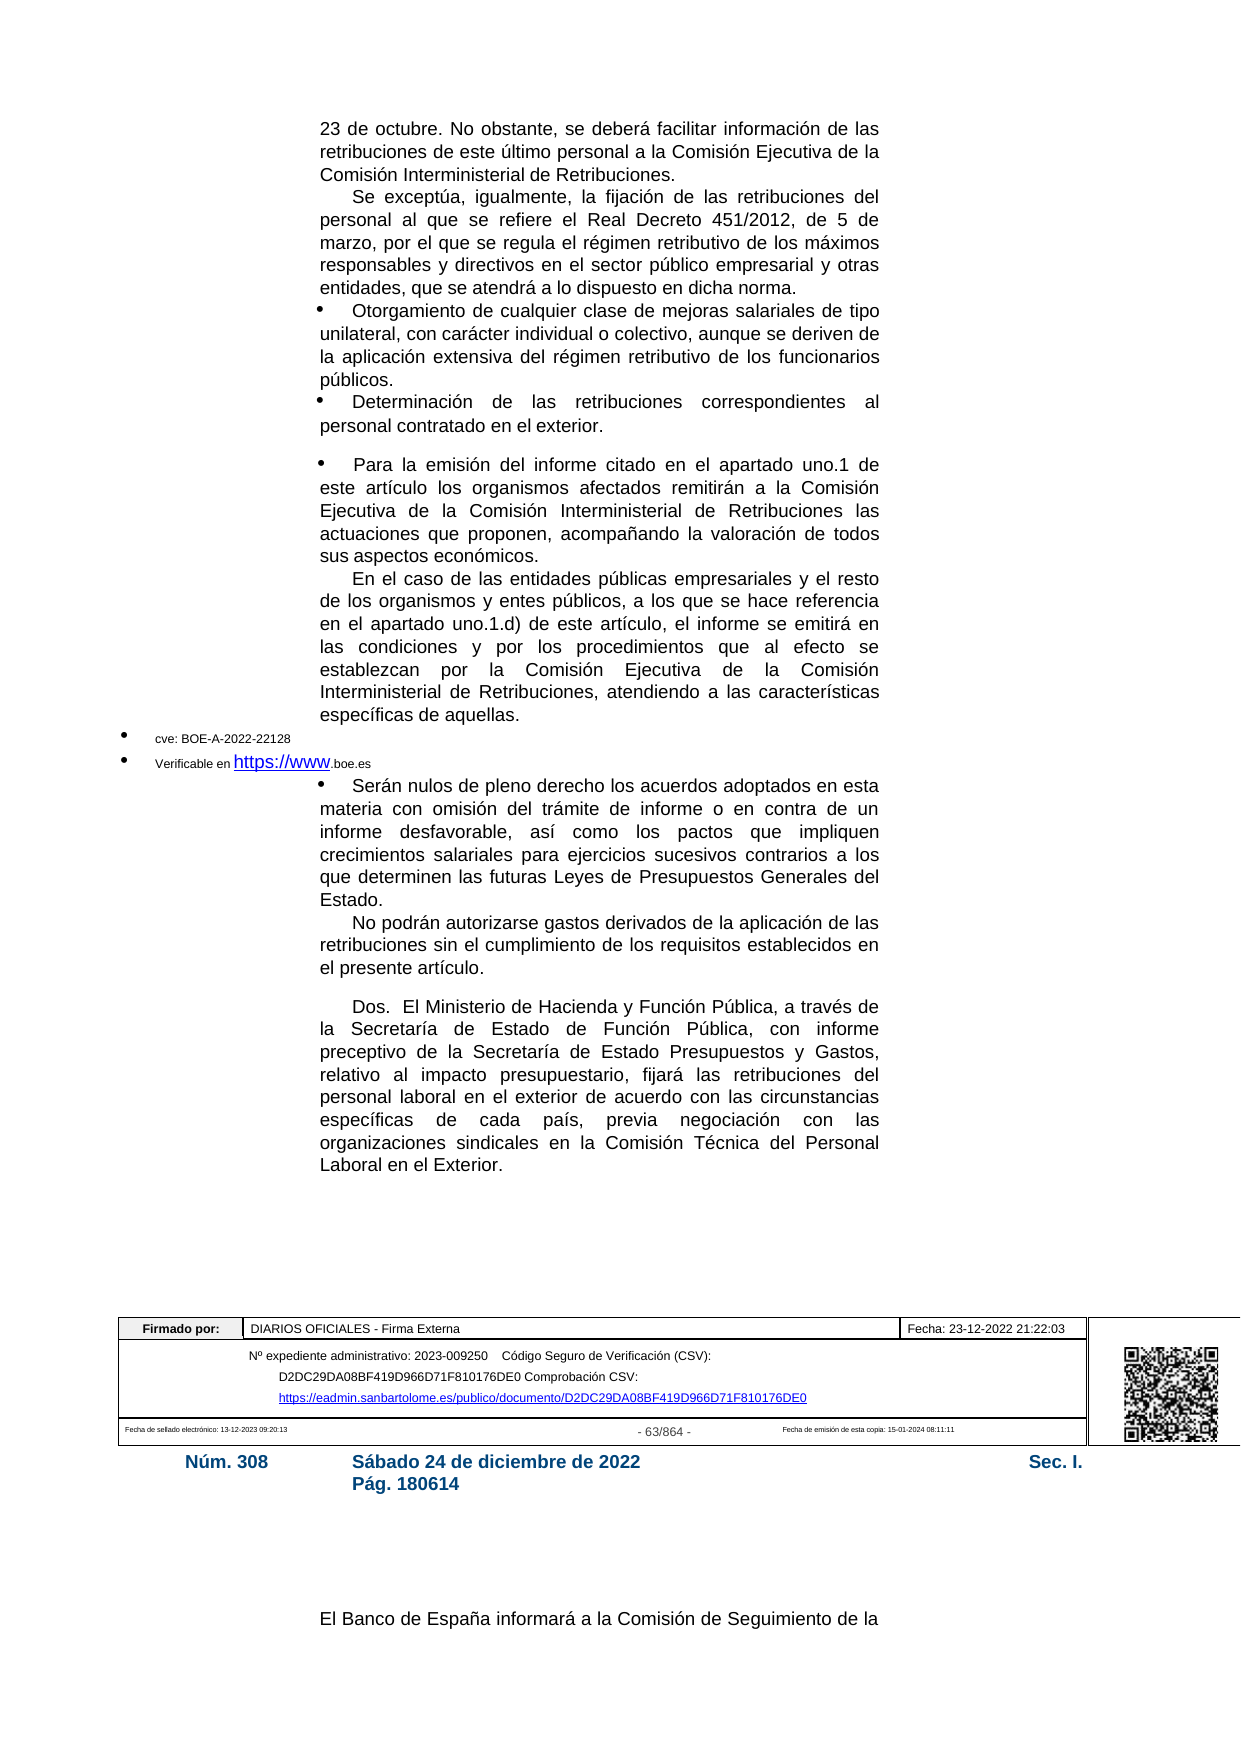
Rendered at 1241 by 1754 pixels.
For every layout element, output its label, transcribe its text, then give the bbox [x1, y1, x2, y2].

table_cell Nº expediente administrativo: 2023-009250 Código Seguro de Verificación (CSV): D2DC29DA08BF419D966D71F810176DE0 Comprobación CSV: https://eadmin.sanbartolome.es/publico/documento/D2DC29DA08BF419D966D71F810176DE0 [119, 1340, 1086, 1417]
list cve: BOE-A-2022-22128 [86, 727, 879, 748]
list Verificable en https://www.boe.es [86, 751, 879, 774]
list Determinación de las retribuciones correspondientes al personal contratado en el exterior. [283, 391, 879, 436]
table_header Firmado por: [119, 1318, 242, 1336]
text Se exceptúa, igualmente, la fijación de las retribuciones del personal al que se refiere el Real Decreto 451/2012, de 5 de marzo, por el que se regula el régimen retributivo de los máximos responsables y directivos en el sector público empresarial y otras entidades, que se atendrá a lo dispuesto en dicha norma. [319, 186, 879, 298]
text Núm. 308 Sábado 24 de diciembre de 2022 Sec. I. Pág. 180614 [185, 1451, 1122, 1494]
list 23 de octubre. No obstante, se deberá facilitar información de las retribuciones de este último personal a la Comisión Ejecutiva de la Comisión Interministerial de Retribuciones. [283, 118, 879, 185]
list Otorgamiento de cualquier clase de mejoras salariales de tipo unilateral, con carácter individual o colectivo, aunque se deriven de la aplicación extensiva del régimen retributivo de los funcionarios públicos. [283, 299, 880, 390]
text En el caso de las entidades públicas empresariales y el resto de los organismos y entes públicos, a los que se hace referencia en el apartado uno.1.d) de este artículo, el informe se emitirá en las condiciones y por los procedimientos que al efecto se establezcan por la Comisión Ejecutiva de la Comisión Interministerial de Retribuciones, atendiendo a las características específicas de aquellas. [319, 568, 879, 725]
table_header [1089, 1318, 1240, 1445]
text Dos. El Ministerio de Hacienda y Función Pública, a través de la Secretaría de Estado de Función Pública, con informe preceptivo de la Secretaría de Estado Presupuestos y Gastos, relativo al impacto presupuestario, fijará las retribuciones del personal laboral en el exterior de acuerdo con las circunstancias específicas de cada país, previa negociación con las organizaciones sindicales en la Comisión Técnica del Personal Laboral en el Exterior. [319, 996, 879, 1176]
text No podrán autorizarse gastos derivados de la aplicación de las retribuciones sin el cumplimiento de los requisitos establecidos en el presente artículo. [319, 912, 879, 978]
table_header Fecha: 23-12-2022 21:22:03 [901, 1318, 1086, 1338]
table_header DIARIOS OFICIALES - Firma Externa [244, 1318, 899, 1338]
table_cell Fecha de sellado electrónico: 13-12-2023 09:20:13 - 63/864 - Fecha de emisión de esta copia: 15-01-2024 08:11:11 [119, 1419, 1086, 1445]
list Para la emisión del informe citado en el apartado uno.1 de este artículo los organismos afectados remitirán a la Comisión Ejecutiva de la Comisión Interministerial de Retribuciones las actuaciones que proponen, acompañando la valoración de todos sus aspectos económicos. [283, 453, 879, 567]
text El Banco de España informará a la Comisión de Seguimiento de la [319, 1608, 879, 1629]
list Serán nulos de pleno derecho los acuerdos adoptados en esta materia con omisión del trámite de informe o en contra de un informe desfavorable, así como los pactos que impliquen crecimientos salariales para ejercicios sucesivos contrarios a los que determinen las futuras Leyes de Presupuestos Generales del Estado. [285, 775, 879, 911]
